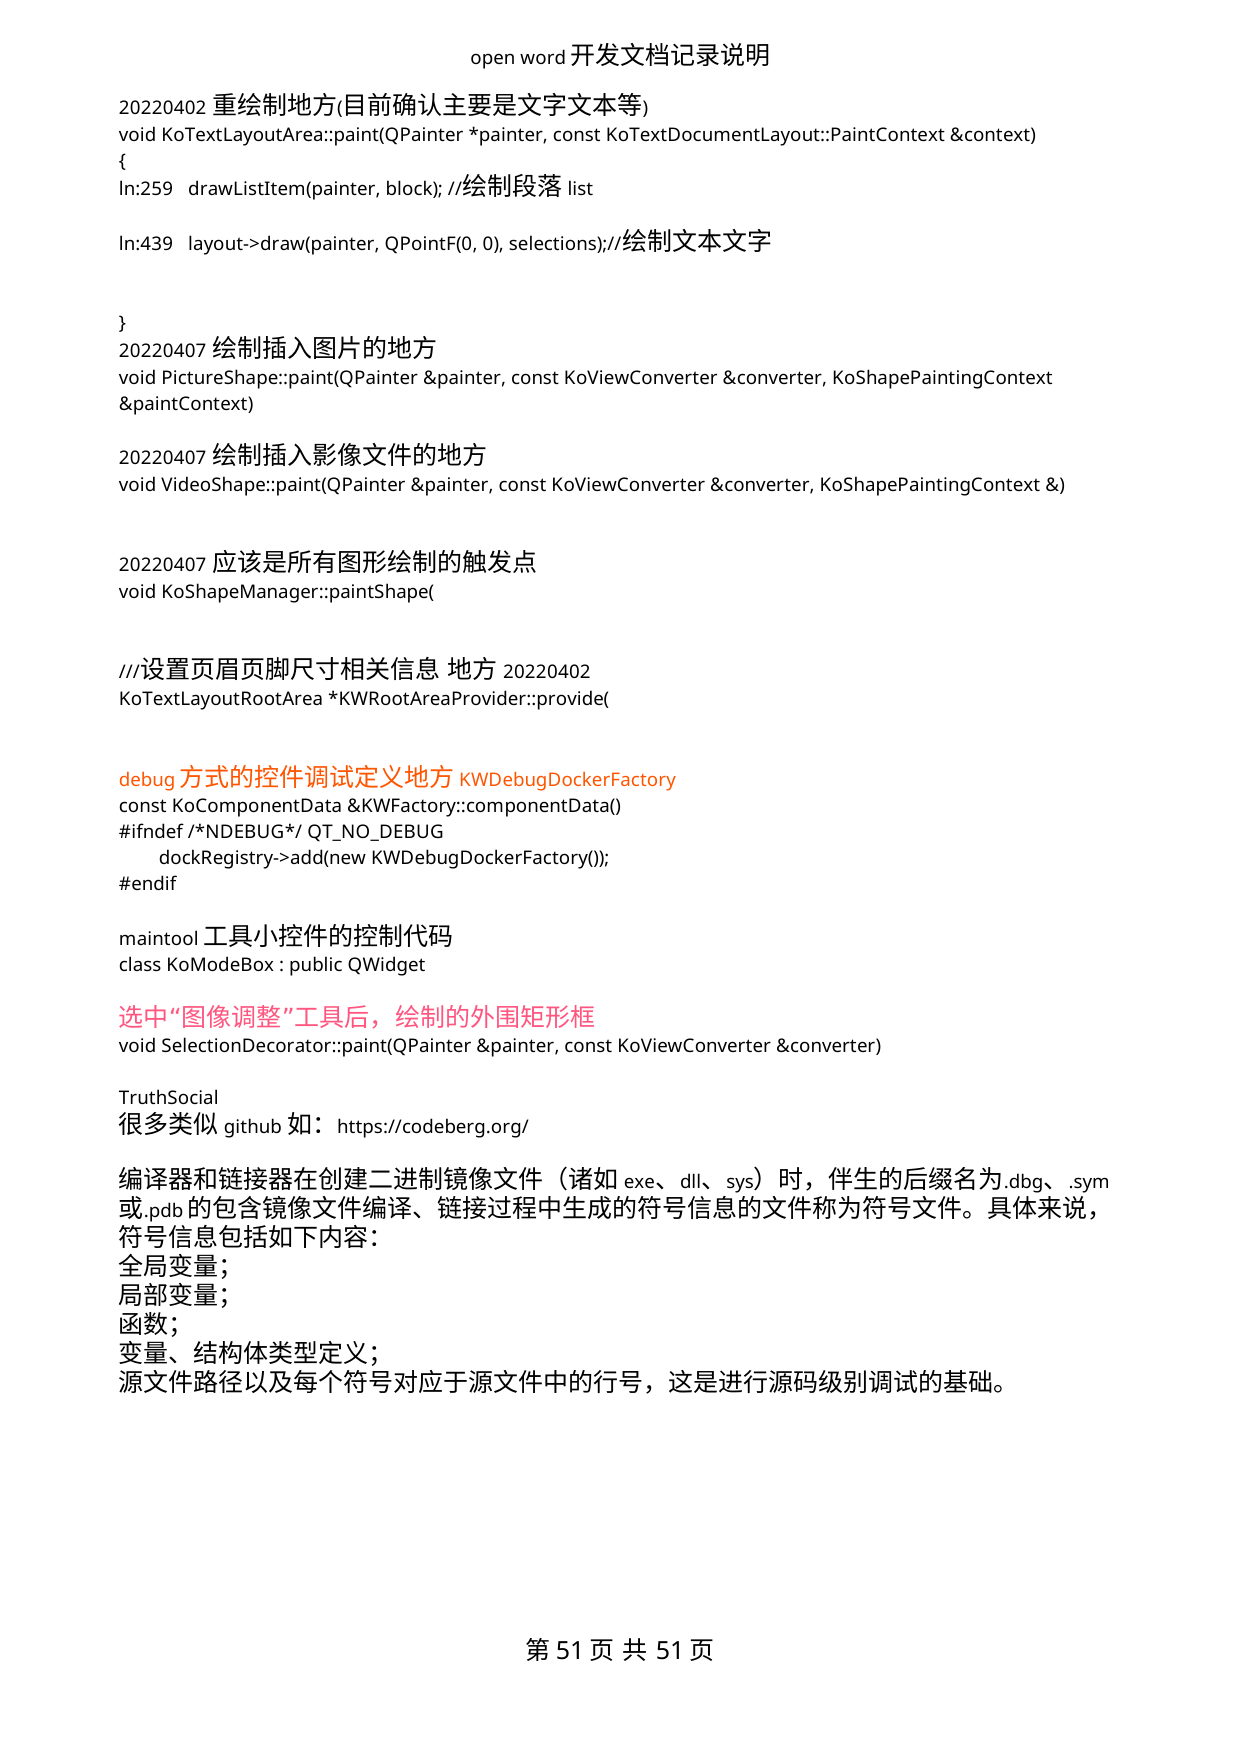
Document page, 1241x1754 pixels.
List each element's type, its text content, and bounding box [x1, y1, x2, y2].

text dockRegistry->add(new KWDebugDockerFactory()); [119, 844, 1121, 870]
text debug方式的控件调试定义地方KWDebugDockerFactory [119, 763, 1121, 792]
text KoTextLayoutRootArea *KWRootAreaProvider::provide( [119, 685, 1121, 711]
text void SelectionDecorator::paint(QPainter &painter, const KoViewConverter &converter) [119, 1032, 1121, 1058]
text } [119, 308, 1121, 334]
text ln:259 drawListItem(painter, block); //绘制段落list [119, 172, 1121, 201]
text class KoModeBox : public QWidget [119, 951, 1121, 977]
text 全局变量； [119, 1252, 1121, 1281]
text 函数； [119, 1310, 1121, 1339]
text void VideoShape::paint(QPainter &painter, const KoViewConverter &converter, KoShapePaintingContext &) [119, 471, 1121, 497]
text 20220407 绘制插入图片的地方 [119, 334, 1121, 363]
text 变量、结构体类型定义； [119, 1339, 1121, 1368]
text 编译器和链接器在创建二进制镜像文件（诸如exe、dll、sys）时，伴生的后缀名为.dbg、.sym或.pdb的包含镜像文件编译、链接过程中生成的符号信息的文件称为符号文件。具体来说，符号信息包括如下内容： [119, 1165, 1121, 1252]
text 很多类似github 如：https://codeberg.org/ [119, 1110, 1121, 1139]
text 20220402 重绘制地方(目前确认主要是文字文本等) [119, 91, 1121, 120]
text #ifndef /*NDEBUG*/ QT_NO_DEBUG [119, 818, 1121, 844]
text ///设置页眉页脚尺寸相关信息 地方20220402 [119, 656, 1121, 685]
text ln:439 layout->draw(painter, QPointF(0, 0), selections);//绘制文本文字 [119, 227, 1121, 256]
text { [119, 146, 1121, 172]
text 20220407 应该是所有图形绘制的触发点 [119, 549, 1121, 578]
text void KoTextLayoutArea::paint(QPainter *painter, const KoTextDocumentLayout::PaintContext &context) [119, 120, 1121, 146]
text 选中“图像调整”工具后，绘制的外围矩形框 [119, 1003, 1121, 1032]
text const KoComponentData &KWFactory::componentData() [119, 792, 1121, 818]
text 20220407 绘制插入影像文件的地方 [119, 442, 1121, 471]
text maintool 工具小控件的控制代码 [119, 922, 1121, 951]
text void KoShapeManager::paintShape( [119, 578, 1121, 604]
text 局部变量； [119, 1281, 1121, 1310]
text void PictureShape::paint(QPainter &painter, const KoViewConverter &converter, KoShapePaintingContext &paintContext) [119, 363, 1121, 416]
text TruthSocial [119, 1084, 1121, 1110]
text 源文件路径以及每个符号对应于源文件中的行号，这是进行源码级别调试的基础。 [119, 1368, 1121, 1397]
text #endif [119, 870, 1121, 896]
